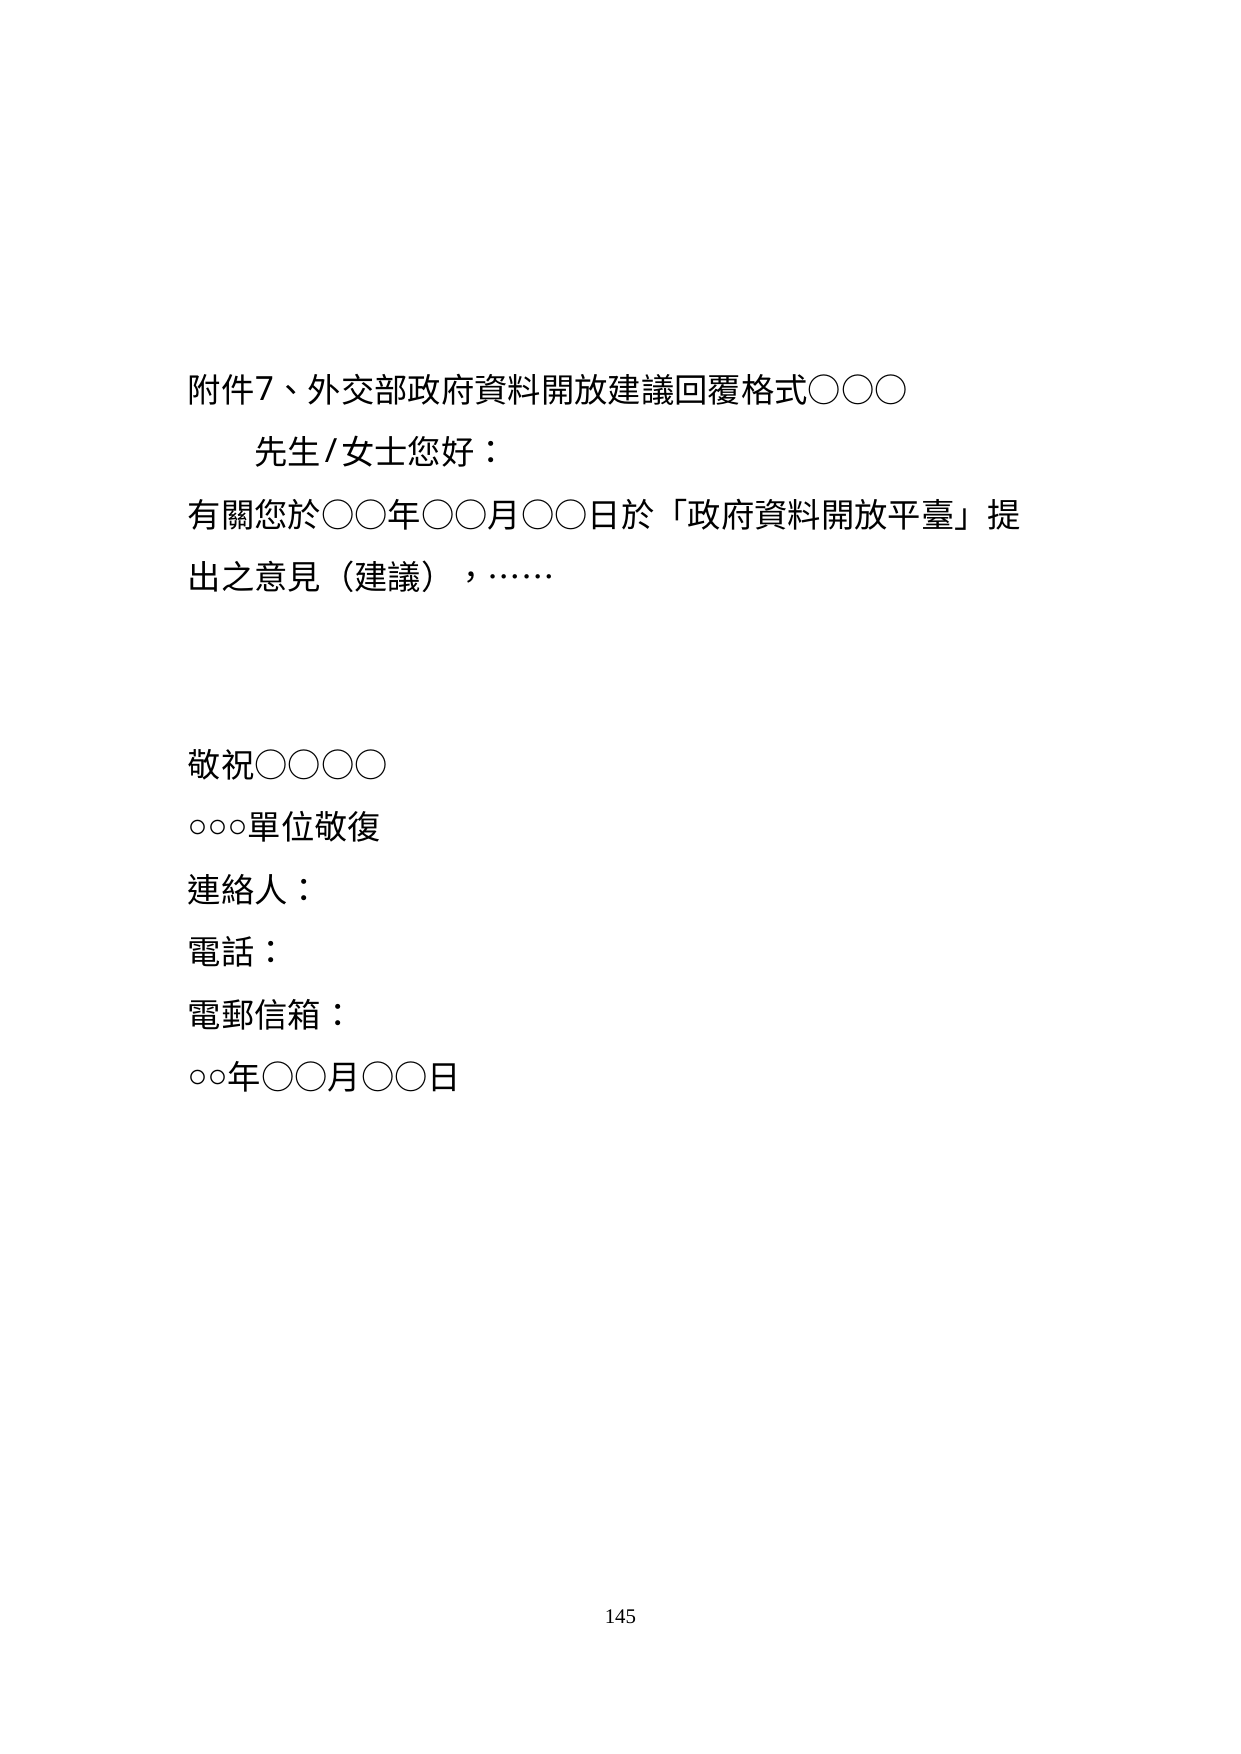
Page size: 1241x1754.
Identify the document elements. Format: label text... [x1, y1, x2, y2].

text 敬祝○○○○ [187, 721, 1053, 783]
text 有關您於○○年○○月○○日於「政府資料開放平臺」提出之意見（建議），…… [187, 471, 1053, 596]
text 連絡人： [187, 846, 1053, 908]
text ○○年○○月○○日 [187, 1033, 1053, 1096]
text ○○○單位敬復 [187, 783, 1053, 846]
text 電郵信箱： [187, 971, 1053, 1033]
text 附件7、外交部政府資料開放建議回覆格式○○○ [187, 346, 1053, 408]
text 電話： [187, 908, 1053, 971]
text 先生/女士您好： [187, 408, 1053, 471]
